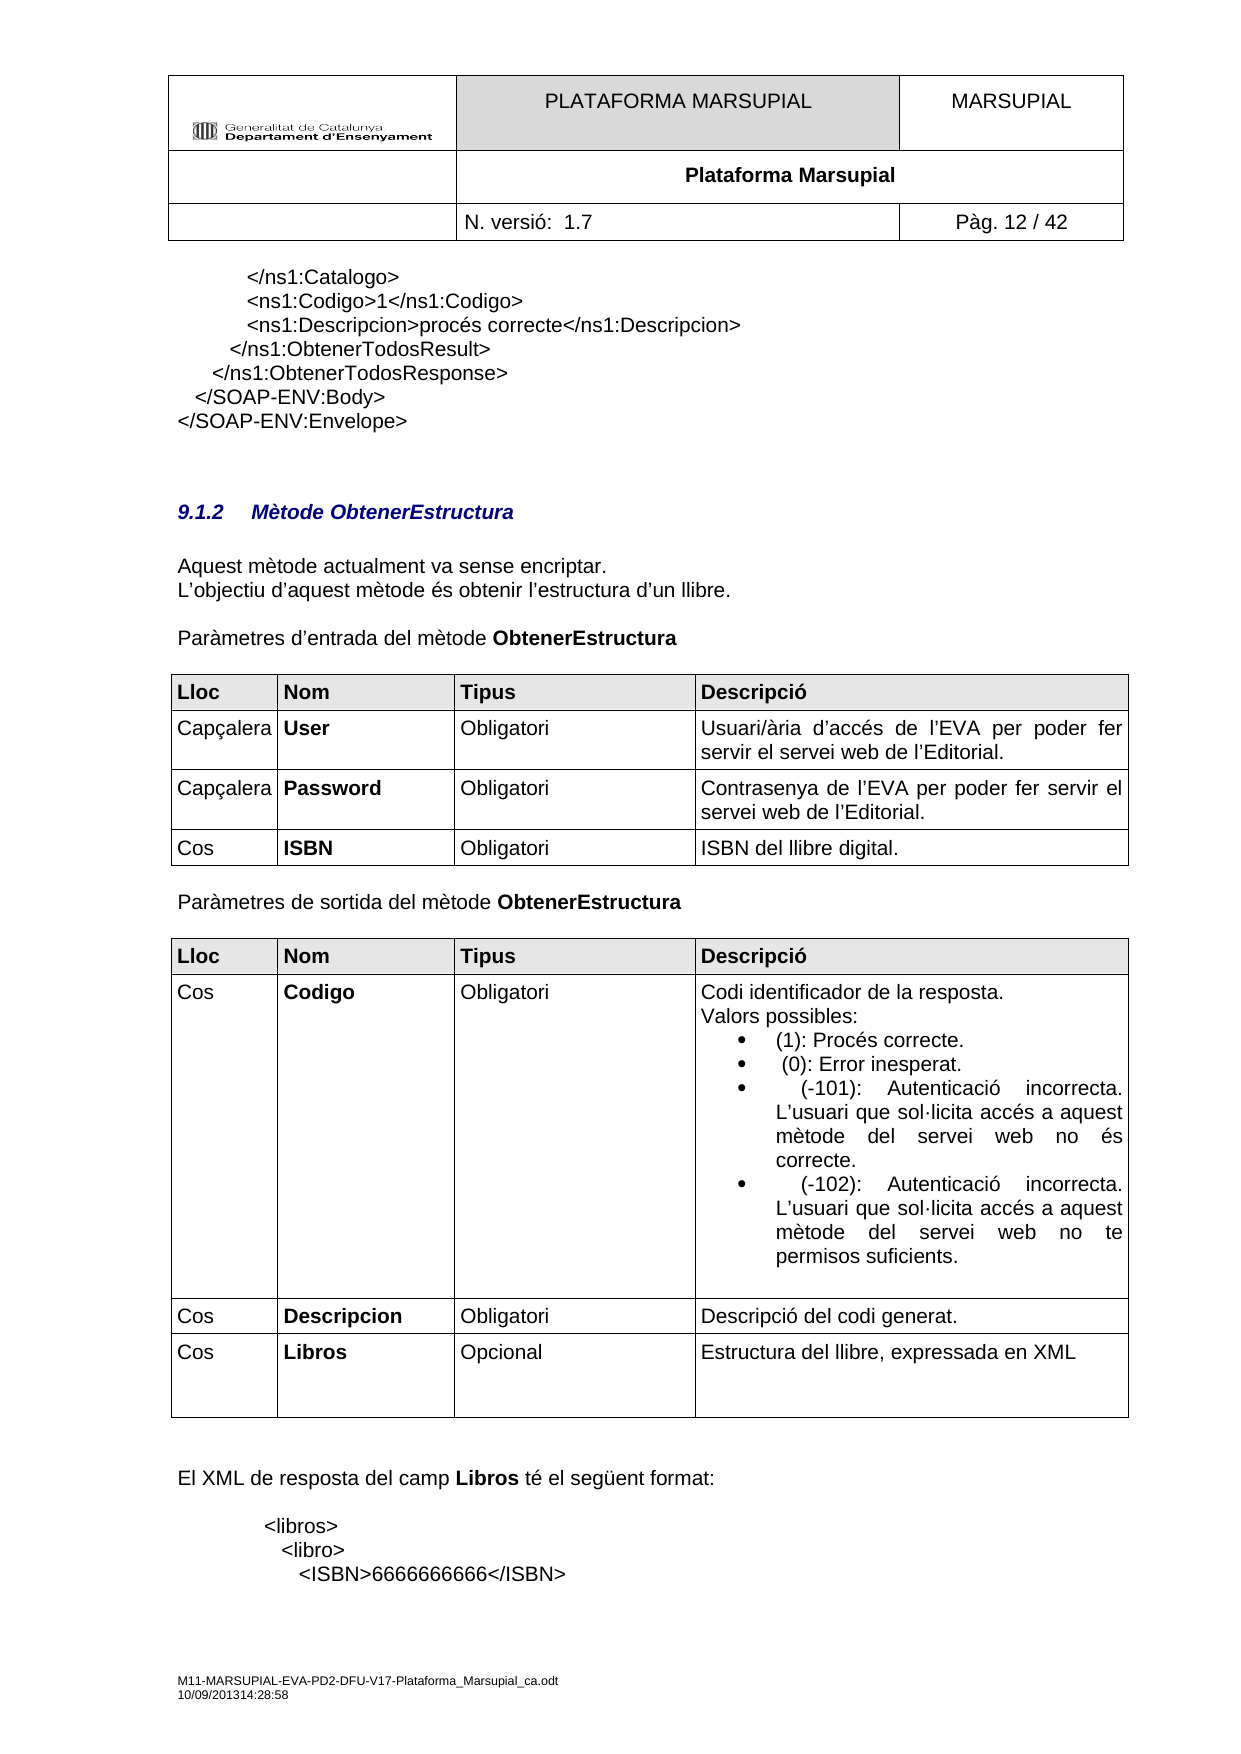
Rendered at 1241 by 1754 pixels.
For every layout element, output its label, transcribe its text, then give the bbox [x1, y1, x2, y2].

text <ns1:Descripcion>procés correcte</ns1:Descripcion> [177, 313, 1122, 337]
text L’objectiu d’aquest mètode és obtenir l’estructura d’un llibre. [177, 578, 1122, 602]
text <ISBN>6666666666</ISBN> [177, 1561, 1122, 1585]
table_cell Usuari/ària d’accés de l’EVA per poder fer servir el servei web de l’Editorial. [696, 711, 1128, 769]
table_header Tipus [455, 939, 695, 973]
table_cell Capçalera [172, 711, 277, 769]
text <libros> [177, 1513, 1122, 1537]
table_cell Descripcion [278, 1299, 454, 1333]
table_header Nom [278, 675, 454, 709]
text <ns1:Codigo>1</ns1:Codigo> [177, 289, 1122, 313]
table_cell Capçalera [172, 770, 277, 829]
table_cell Obligatori [455, 975, 695, 1297]
table_header Descripció [696, 675, 1128, 709]
table_cell Estructura del llibre, expressada en XML [696, 1334, 1128, 1417]
table_cell Opcional [455, 1334, 695, 1417]
text </ns1:Catalogo> [177, 265, 1122, 289]
text Paràmetres d’entrada del mètode ObtenerEstructura [177, 626, 1122, 649]
table_cell Cos [172, 830, 277, 865]
table_cell User [278, 711, 454, 769]
table_cell Obligatori [455, 711, 695, 769]
table_cell Cos [172, 1334, 277, 1417]
table_header Tipus [455, 675, 695, 709]
table_header Lloc [172, 939, 277, 973]
table_cell Cos [172, 975, 277, 1297]
text </ns1:ObtenerTodosResult> [177, 337, 1122, 361]
table_header Descripció [696, 939, 1128, 973]
table_cell Contrasenya de l’EVA per poder fer servir el servei web de l’Editorial. [696, 770, 1128, 829]
text </SOAP-ENV:Envelope> [177, 409, 1122, 433]
table_cell Password [278, 770, 454, 829]
table_cell Libros [278, 1334, 454, 1417]
table_cell ISBN [278, 830, 454, 865]
table_cell Cos [172, 1299, 277, 1333]
table_cell Obligatori [455, 830, 695, 865]
table_header Nom [278, 939, 454, 973]
table_cell Obligatori [455, 1299, 695, 1333]
text Aquest mètode actualment va sense encriptar. [177, 554, 1122, 578]
table_header Lloc [172, 675, 277, 709]
table_cell Descripció del codi generat. [696, 1299, 1128, 1333]
text El XML de resposta del camp Libros té el següent format: [177, 1466, 1122, 1489]
subtitle Mètode ObtenerEstructura [177, 499, 1122, 523]
text Paràmetres de sortida del mètode ObtenerEstructura [177, 890, 1122, 914]
table_cell Obligatori [455, 770, 695, 829]
text </ns1:ObtenerTodosResponse> [177, 361, 1122, 385]
table_cell Codi identificador de la resposta. Valors possibles: (1): Procés correcte. (0): Error inesperat. (-101): Autenticació incorrecta. L’usuari que sol·licita accés a aquest mètode del servei web no és correcte. (-102): Autenticació incorrecta. L’usuari que sol·licita accés a aquest mètode del servei web no te permisos suficients. [696, 975, 1128, 1297]
text </SOAP-ENV:Body> [177, 385, 1122, 409]
table_cell Codigo [278, 975, 454, 1297]
text <libro> [177, 1537, 1122, 1561]
table_cell ISBN del llibre digital. [696, 830, 1128, 865]
